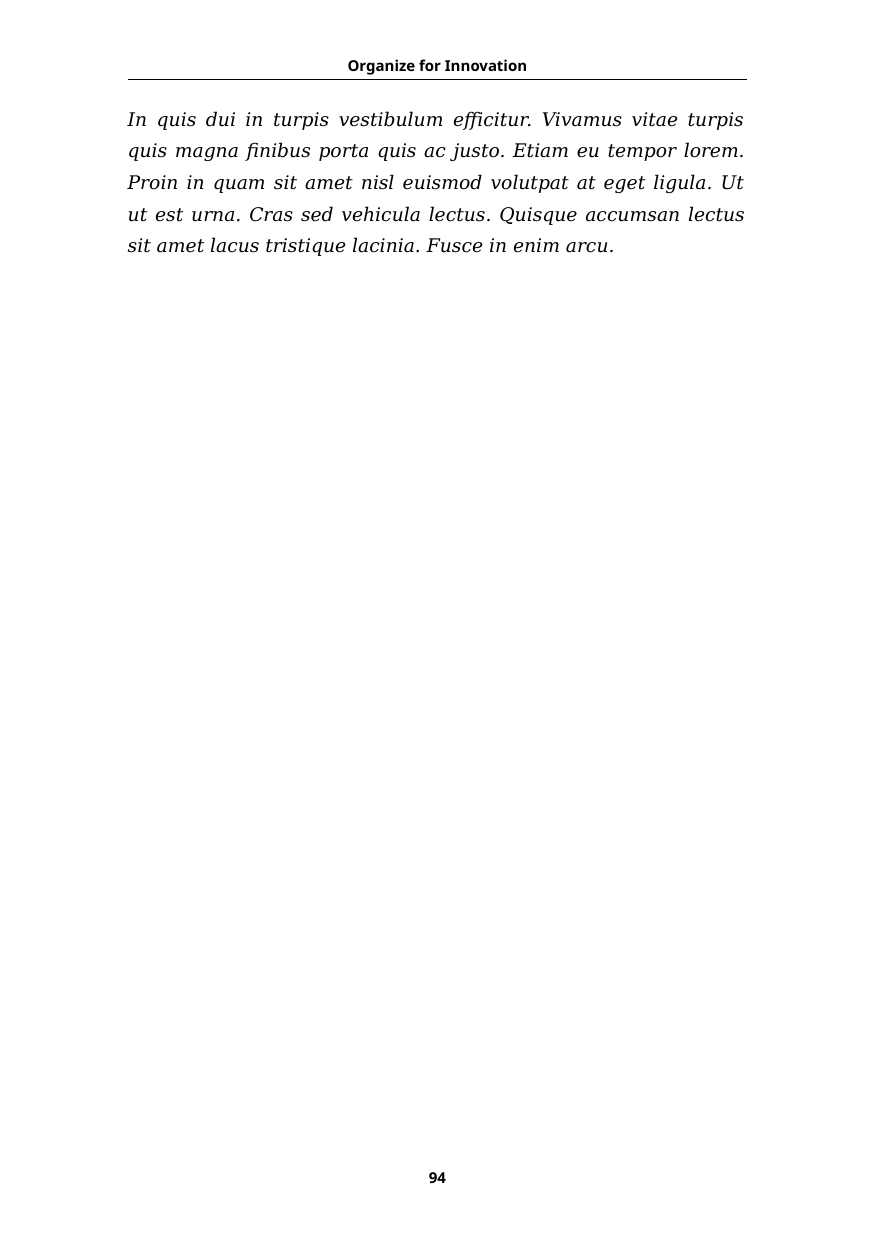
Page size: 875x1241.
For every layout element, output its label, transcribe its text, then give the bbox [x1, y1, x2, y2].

text In quis dui in turpis vestibulum efficitur. Vivamus vitae turpis quis magna finibus porta quis ac justo. Etiam eu tempor lorem. Proin in quam sit amet nisl euismod volutpat at eget ligula. Ut ut est urna. Cras sed vehicula lectus. Quisque accumsan lectus sit amet lacus tristique lacinia. Fusce in enim arcu. [127, 109, 747, 257]
